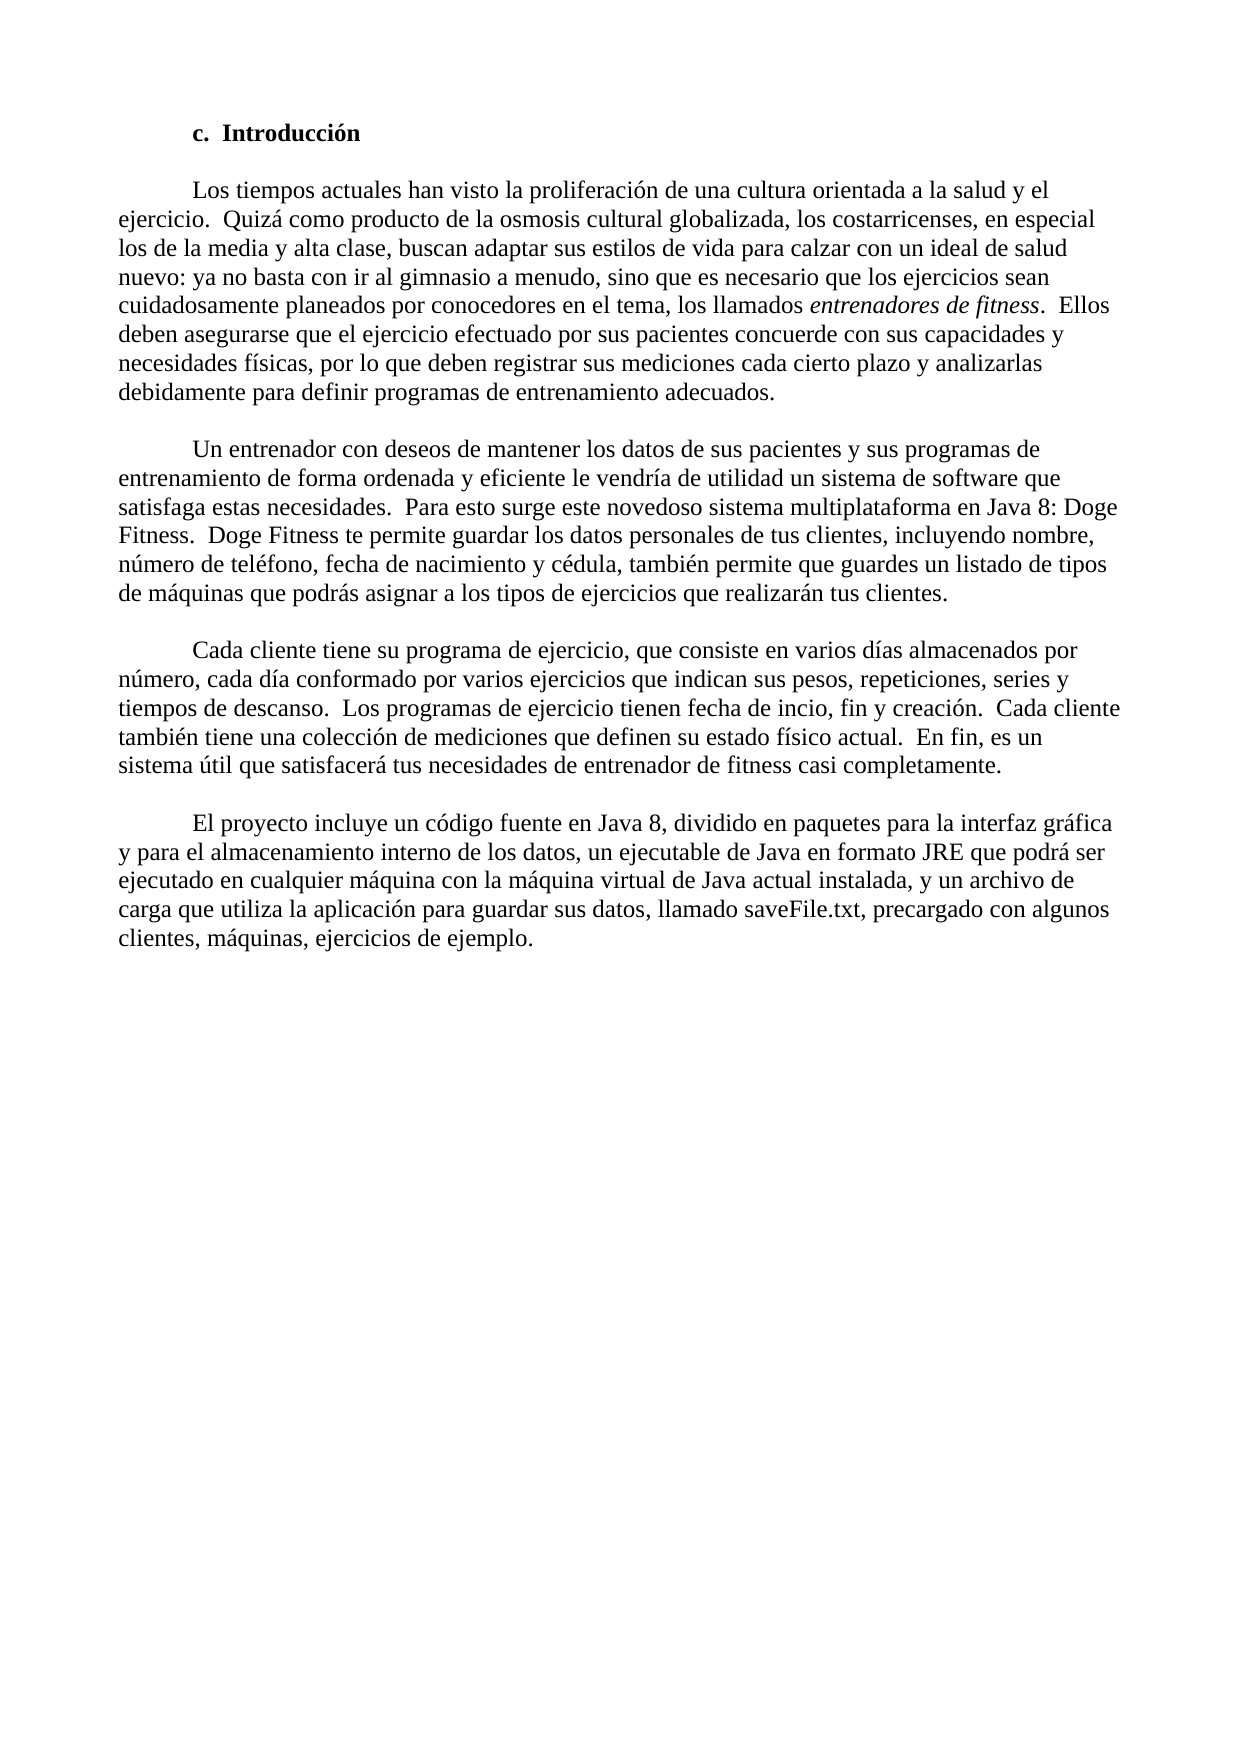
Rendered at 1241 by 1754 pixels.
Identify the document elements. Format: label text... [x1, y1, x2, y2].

text Un entrenador con deseos de mantener los datos de sus pacientes y sus programas de entrenamiento de forma ordenada y eficiente le vendría de utilidad un sistema de software que satisfaga estas necesidades. Para esto surge este novedoso sistema multiplataforma en Java 8: Doge Fitness. Doge Fitness te permite guardar los datos personales de tus clientes, incluyendo nombre, número de teléfono, fecha de nacimiento y cédula, también permite que guardes un listado de tipos de máquinas que podrás asignar a los tipos de ejercicios que realizarán tus clientes. [118, 434, 1122, 607]
text c. Introducción [118, 118, 1122, 147]
text Los tiempos actuales han visto la proliferación de una cultura orientada a la salud y el ejercicio. Quizá como producto de la osmosis cultural globalizada, los costarricenses, en especial los de la media y alta clase, buscan adaptar sus estilos de vida para calzar con un ideal de salud nuevo: ya no basta con ir al gimnasio a menudo, sino que es necesario que los ejercicios sean cuidadosamente planeados por conocedores en el tema, los llamados entrenadores de fitness. Ellos deben asegurarse que el ejercicio efectuado por sus pacientes concuerde con sus capacidades y necesidades físicas, por lo que deben registrar sus mediciones cada cierto plazo y analizarlas debidamente para definir programas de entrenamiento adecuados. [118, 176, 1122, 406]
text Cada cliente tiene su programa de ejercicio, que consiste en varios días almacenados por número, cada día conformado por varios ejercicios que indican sus pesos, repeticiones, series y tiempos de descanso. Los programas de ejercicio tienen fecha de incio, fin y creación. Cada cliente también tiene una colección de mediciones que definen su estado físico actual. En fin, es un sistema útil que satisfacerá tus necesidades de entrenador de fitness casi completamente. [118, 636, 1122, 779]
text El proyecto incluye un código fuente en Java 8, dividido en paquetes para la interfaz gráfica y para el almacenamiento interno de los datos, un ejecutable de Java en formato JRE que podrá ser ejecutado en cualquier máquina con la máquina virtual de Java actual instalada, y un archivo de carga que utiliza la aplicación para guardar sus datos, llamado saveFile.txt, precargado con algunos clientes, máquinas, ejercicios de ejemplo. [118, 808, 1122, 952]
